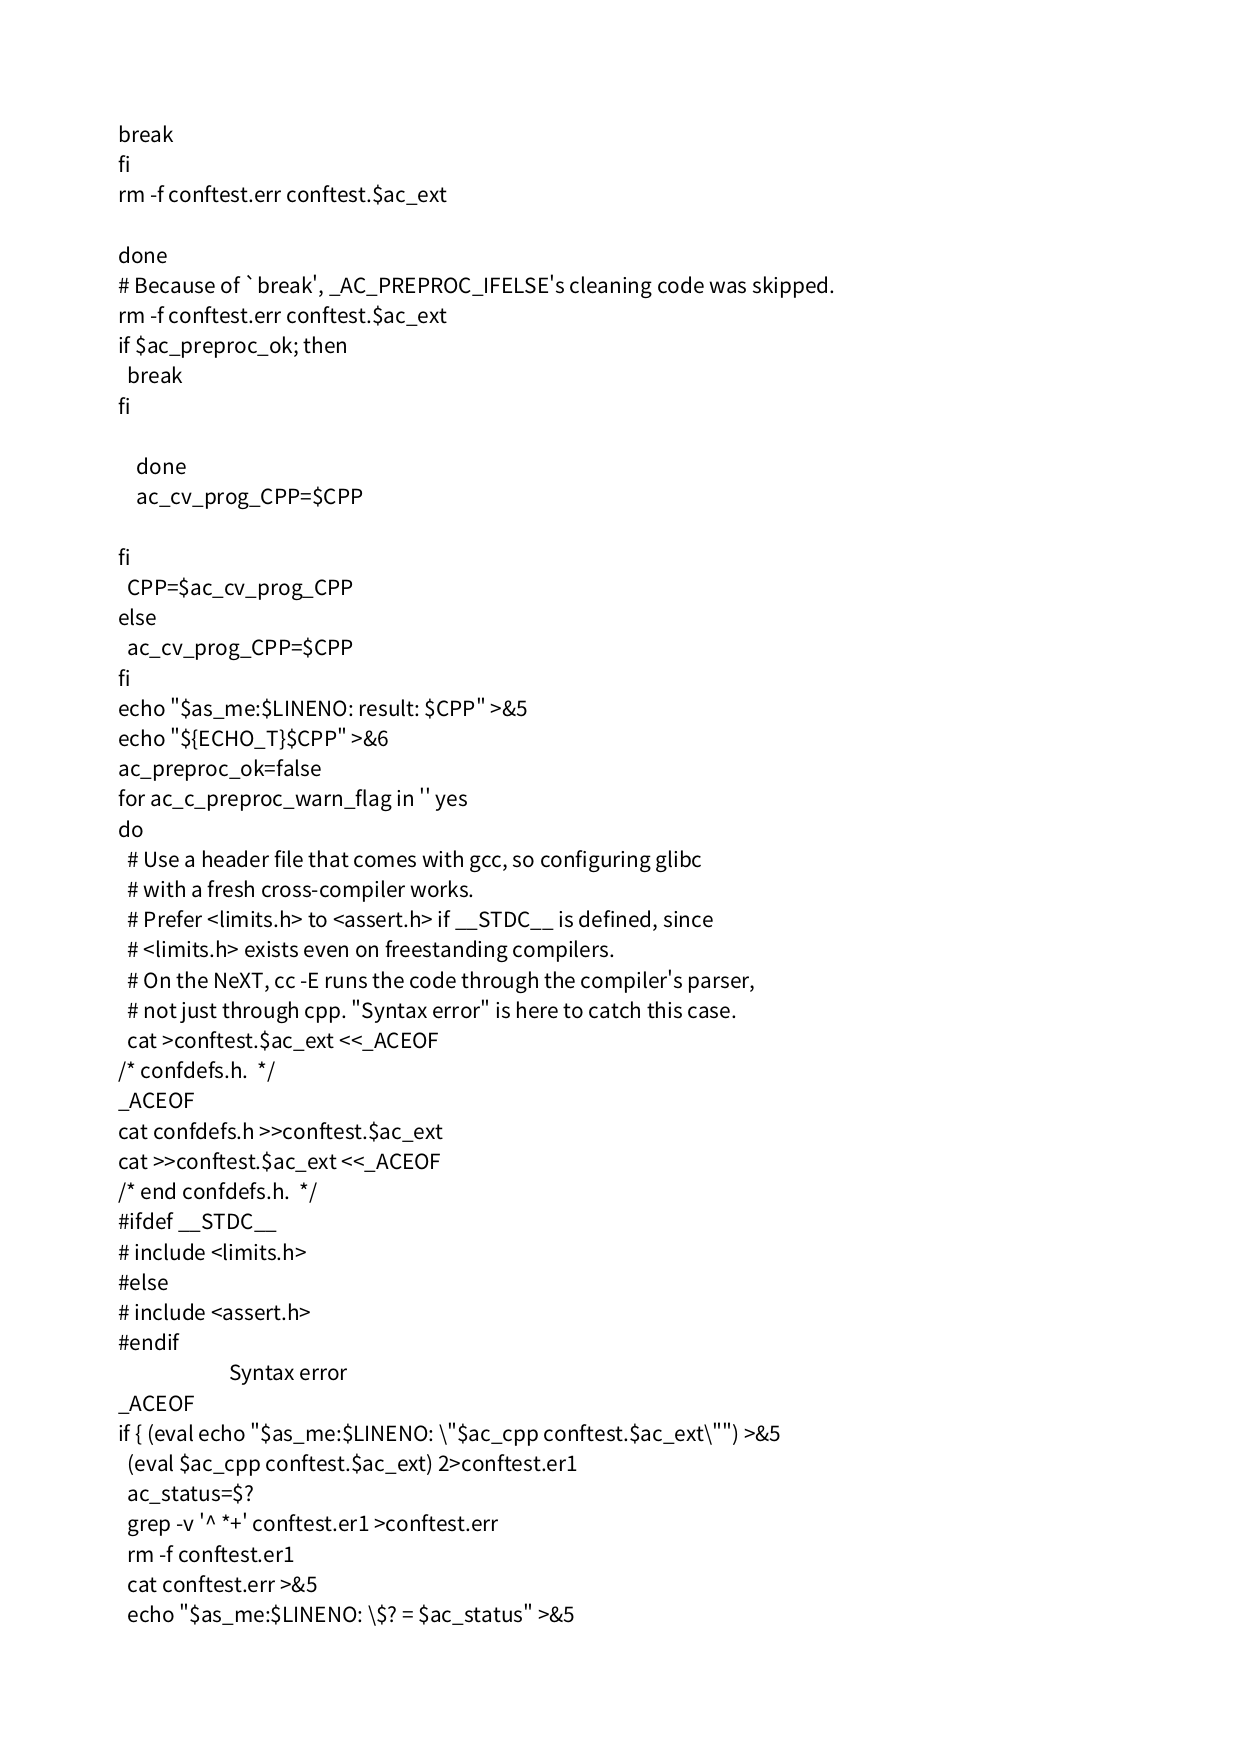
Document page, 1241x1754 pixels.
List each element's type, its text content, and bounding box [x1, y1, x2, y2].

text # include <limits.h> [118, 1236, 1122, 1266]
text # <limits.h> exists even on freestanding compilers. [118, 934, 1122, 964]
text ac_cv_prog_CPP=$CPP [118, 632, 1122, 662]
text echo "${ECHO_T}$CPP" >&6 [118, 722, 1122, 752]
text cat >>conftest.$ac_ext <<_ACEOF [118, 1145, 1122, 1175]
text #ifdef __STDC__ [118, 1206, 1122, 1236]
text echo "$as_me:$LINENO: result: $CPP" >&5 [118, 692, 1122, 722]
text #endif [118, 1326, 1122, 1357]
text ac_cv_prog_CPP=$CPP [118, 481, 1122, 511]
text (eval $ac_cpp conftest.$ac_ext) 2>conftest.er1 [118, 1447, 1122, 1477]
text else [118, 601, 1122, 632]
text cat conftest.err >&5 [118, 1568, 1122, 1598]
text # not just through cpp. "Syntax error" is here to catch this case. [118, 994, 1122, 1024]
text break [118, 360, 1122, 390]
text _ACEOF [118, 1085, 1122, 1115]
text # Prefer <limits.h> to <assert.h> if __STDC__ is defined, since [118, 903, 1122, 934]
text _ACEOF [118, 1387, 1122, 1417]
text if $ac_preproc_ok; then [118, 329, 1122, 360]
text ac_preproc_ok=false [118, 752, 1122, 783]
text /* end confdefs.h. */ [118, 1175, 1122, 1206]
text cat >conftest.$ac_ext <<_ACEOF [118, 1024, 1122, 1054]
text grep -v '^ *+' conftest.er1 >conftest.err [118, 1508, 1122, 1538]
text fi [118, 662, 1122, 692]
text rm -f conftest.err conftest.$ac_ext [118, 178, 1122, 209]
text fi [118, 390, 1122, 420]
text rm -f conftest.err conftest.$ac_ext [118, 299, 1122, 329]
text # with a fresh cross-compiler works. [118, 873, 1122, 903]
text echo "$as_me:$LINENO: \$? = $ac_status" >&5 [118, 1598, 1122, 1628]
text break [118, 118, 1122, 148]
text CPP=$ac_cv_prog_CPP [118, 571, 1122, 601]
text Syntax error [118, 1357, 1122, 1387]
text cat confdefs.h >>conftest.$ac_ext [118, 1115, 1122, 1145]
text fi [118, 541, 1122, 571]
text # Because of `break', _AC_PREPROC_IFELSE's cleaning code was skipped. [118, 269, 1122, 299]
text do [118, 813, 1122, 843]
text # On the NeXT, cc -E runs the code through the compiler's parser, [118, 964, 1122, 994]
text if { (eval echo "$as_me:$LINENO: \"$ac_cpp conftest.$ac_ext\"") >&5 [118, 1417, 1122, 1447]
text done [118, 239, 1122, 269]
text # Use a header file that comes with gcc, so configuring glibc [118, 843, 1122, 873]
text done [118, 450, 1122, 481]
text fi [118, 148, 1122, 178]
text # include <assert.h> [118, 1296, 1122, 1326]
text #else [118, 1266, 1122, 1296]
text rm -f conftest.er1 [118, 1538, 1122, 1568]
text ac_status=$? [118, 1477, 1122, 1508]
text for ac_c_preproc_warn_flag in '' yes [118, 783, 1122, 813]
text /* confdefs.h. */ [118, 1054, 1122, 1085]
